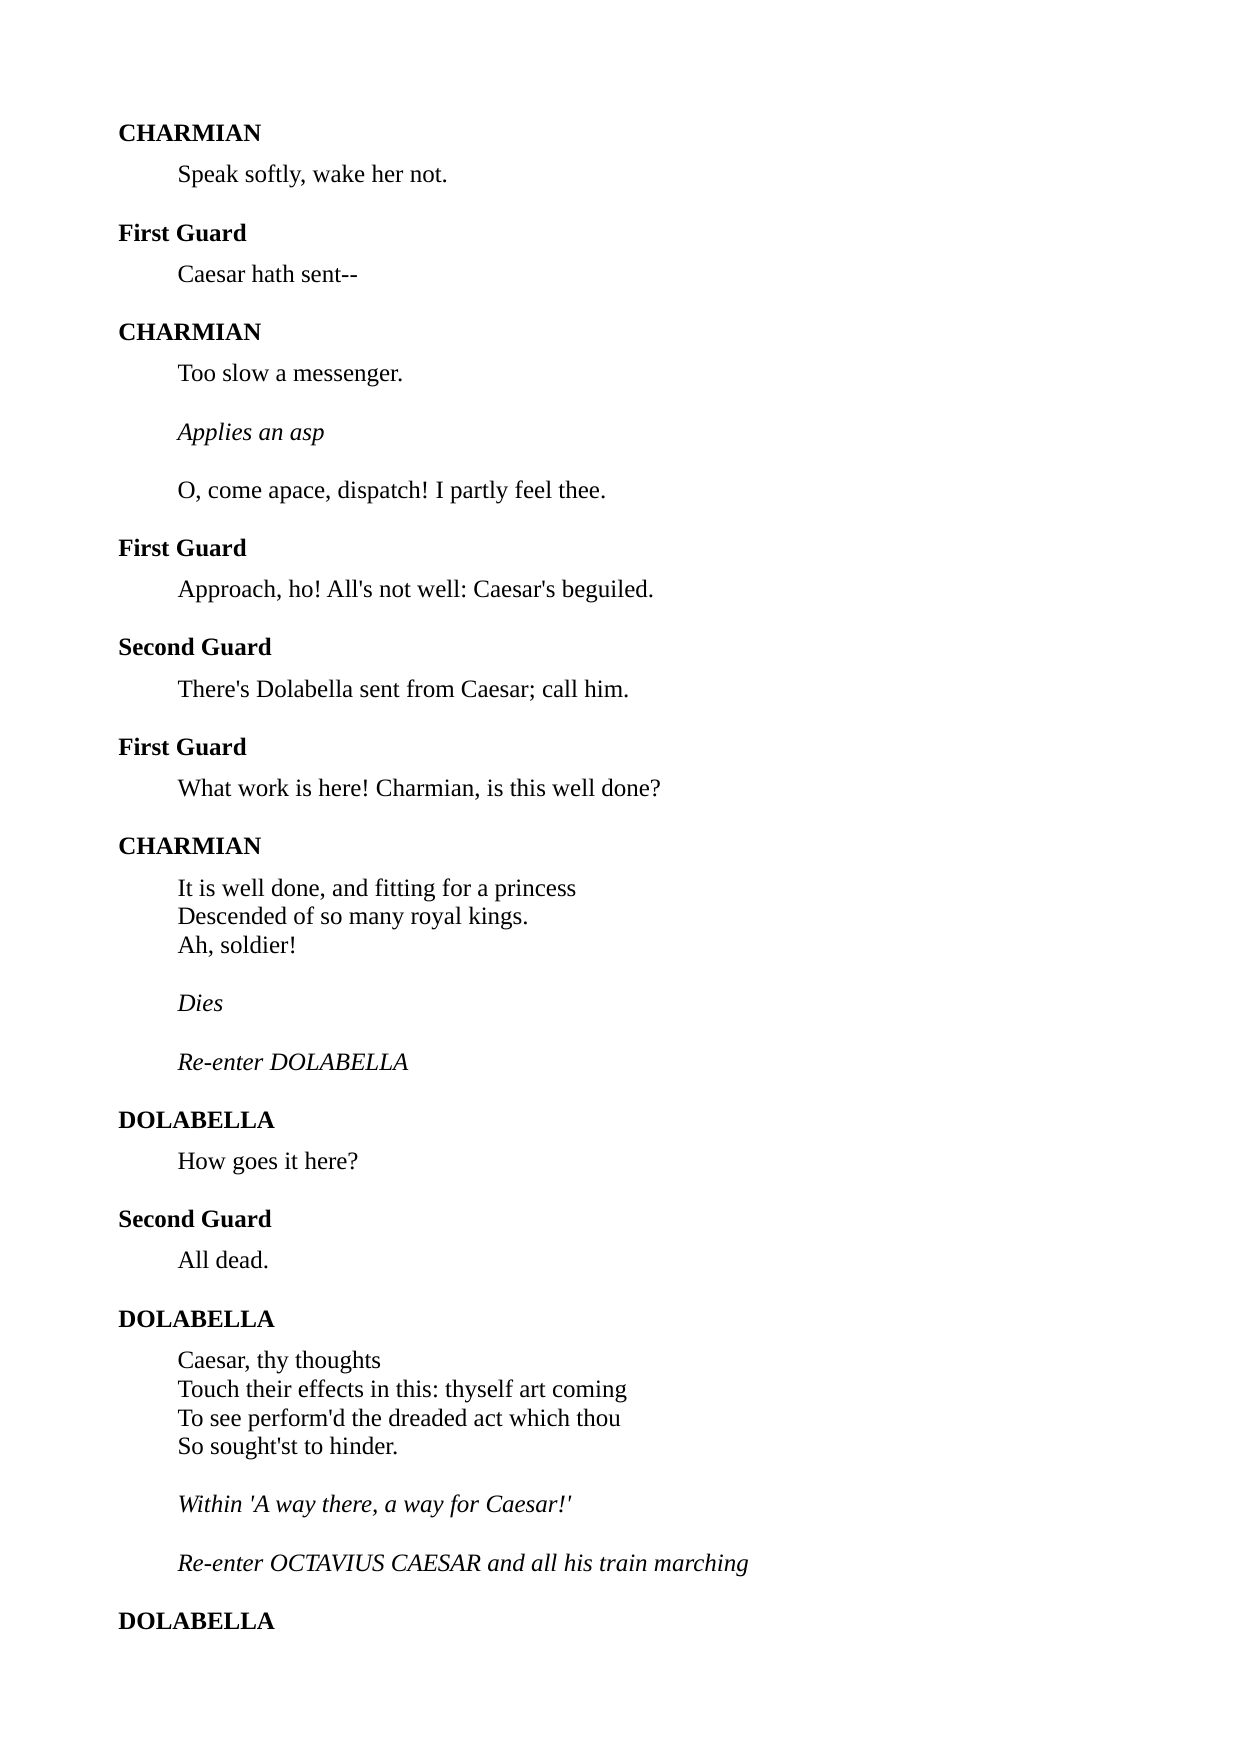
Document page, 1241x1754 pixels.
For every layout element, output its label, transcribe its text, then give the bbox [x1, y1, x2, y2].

text There's Dolabella sent from Caesar; call him. [177, 674, 1063, 702]
text DOLABELLA [118, 1304, 1122, 1333]
text CHARMIAN [118, 118, 1122, 147]
text Re-enter OCTAVIUS CAESAR and all his train marching [177, 1548, 1063, 1577]
text CHARMIAN [118, 831, 1122, 860]
text First Guard [118, 218, 1122, 246]
text It is well done, and fitting for a princess Descended of so many royal kings. Ah, soldier! [177, 873, 1063, 959]
text O, come apace, dispatch! I partly feel thee. [177, 475, 1063, 503]
text DOLABELLA [118, 1105, 1122, 1134]
text Dies [177, 988, 1063, 1017]
text What work is here! Charmian, is this well done? [177, 773, 1063, 802]
text DOLABELLA [118, 1606, 1122, 1635]
text Too slow a messenger. [177, 358, 1063, 387]
text Second Guard [118, 632, 1122, 661]
text Second Guard [118, 1204, 1122, 1233]
text All dead. [177, 1246, 1063, 1274]
text Speak softly, wake her not. [177, 159, 1063, 188]
text Applies an asp [177, 417, 1063, 445]
text Re-enter DOLABELLA [177, 1047, 1063, 1075]
text Within 'A way there, a way for Caesar!' [177, 1489, 1063, 1518]
text First Guard [118, 533, 1122, 562]
text Caesar hath sent-- [177, 259, 1063, 288]
text First Guard [118, 732, 1122, 761]
text Caesar, thy thoughts Touch their effects in this: thyself art coming To see perform'd the dreaded act which thou So sought'st to hinder. [177, 1345, 1063, 1460]
text How goes it here? [177, 1146, 1063, 1175]
text CHARMIAN [118, 317, 1122, 346]
text Approach, ho! All's not well: Caesar's beguiled. [177, 574, 1063, 603]
